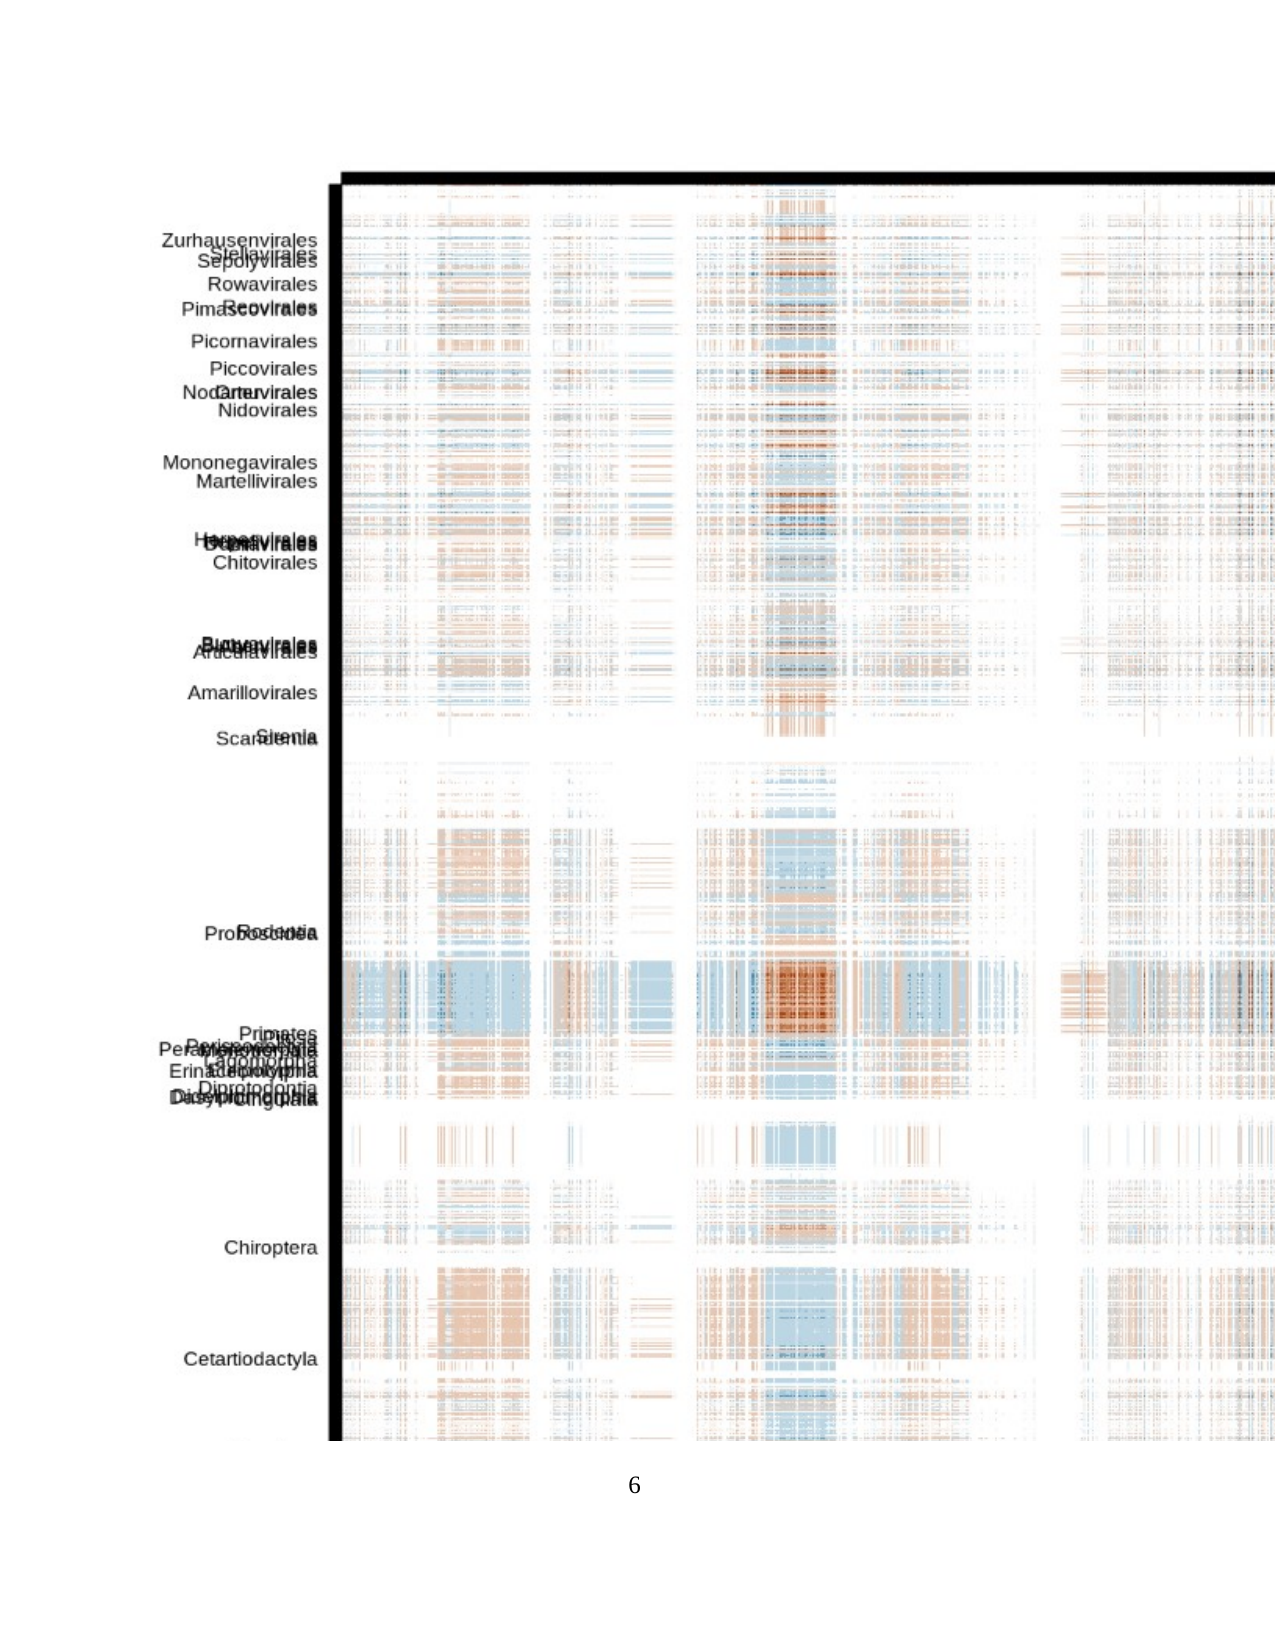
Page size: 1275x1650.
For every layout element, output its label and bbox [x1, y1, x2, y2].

picture [150, 150, 1275, 1441]
